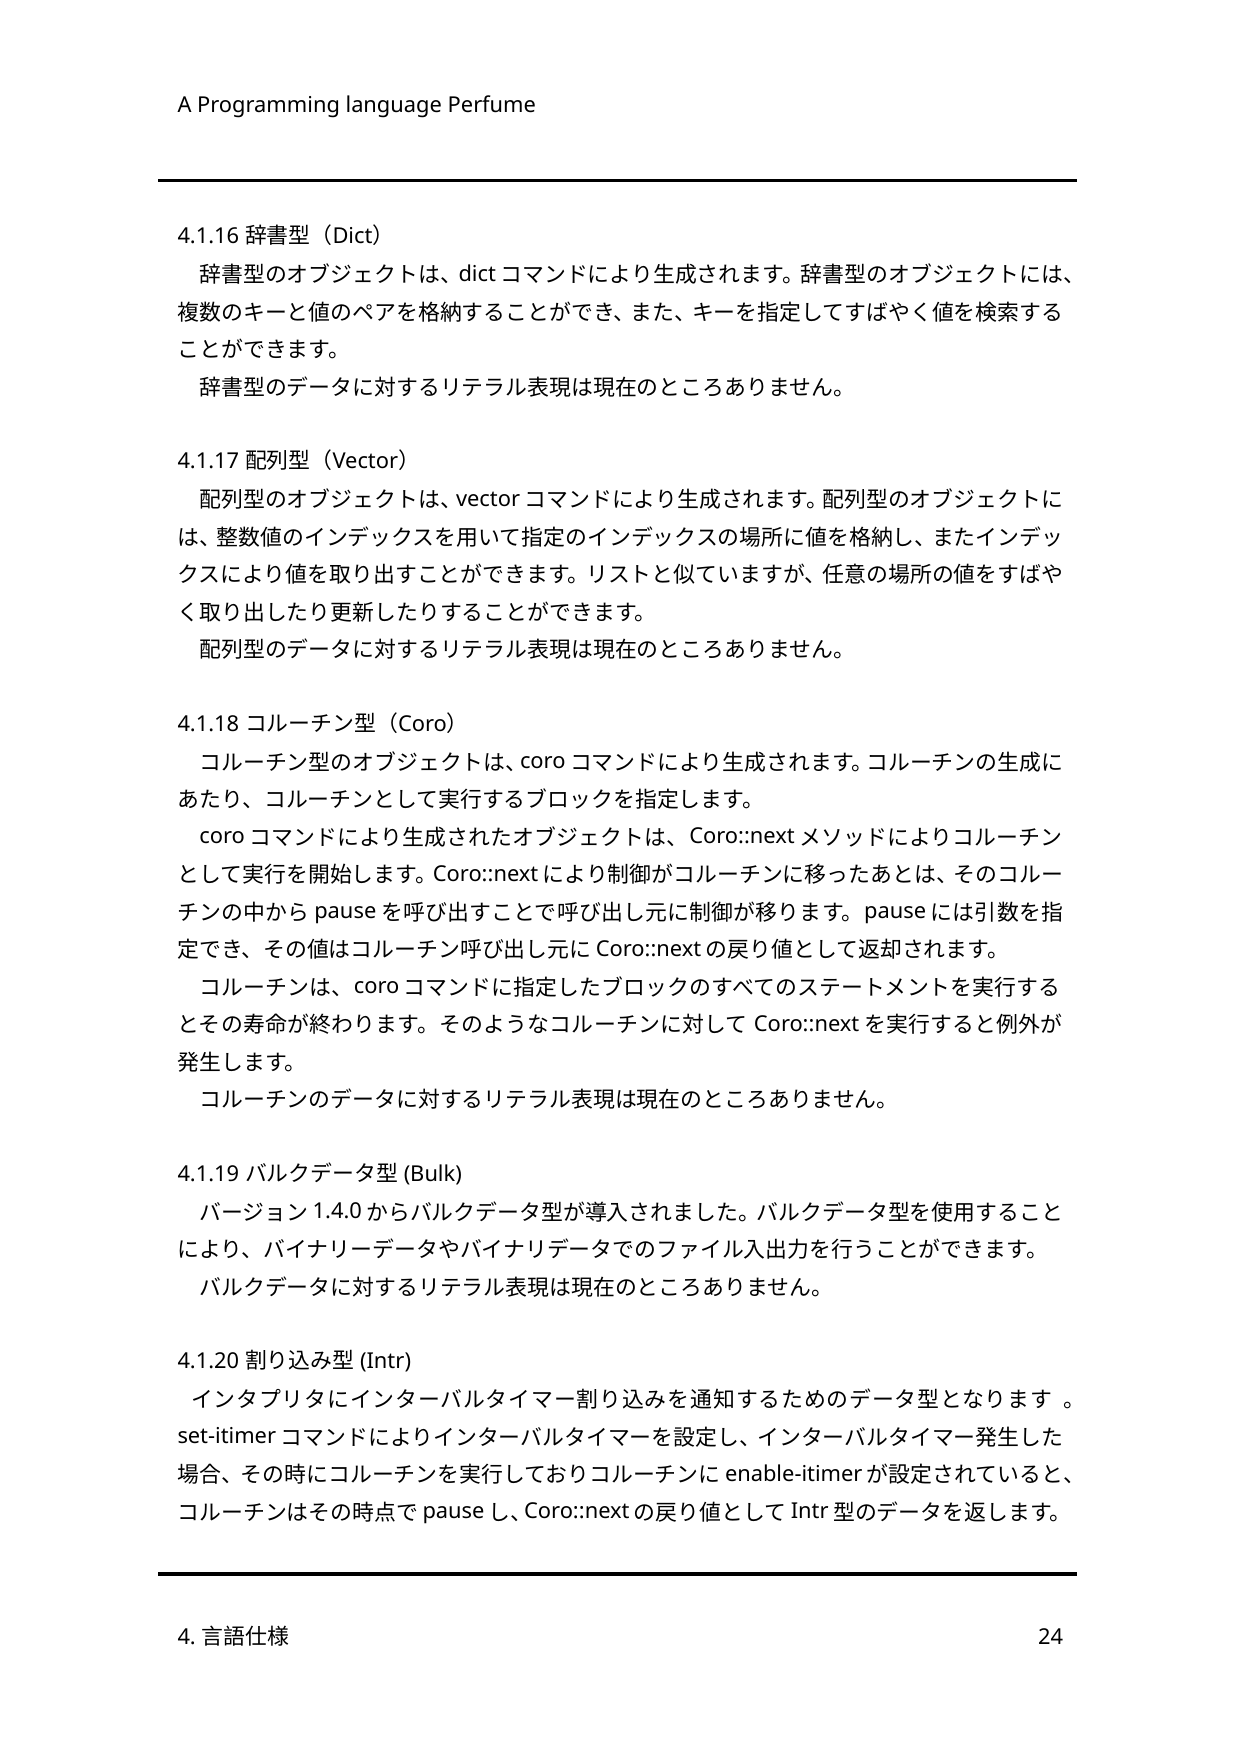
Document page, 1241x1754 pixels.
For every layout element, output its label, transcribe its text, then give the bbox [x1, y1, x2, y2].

text コルーチンは、coroコマンドに指定したブロックのすべてのステートメントを実行するとその寿命が終わります。そのようなコルーチンに対してCoro::nextを実行すると例外が発生します。 [177, 967, 1063, 1079]
text コルーチンのデータに対するリテラル表現は現在のところありません。 [177, 1079, 1063, 1117]
text バルクデータに対するリテラル表現は現在のところありません。 [177, 1267, 1063, 1304]
subtitle 4.1.18 コルーチン型（Coro） [177, 704, 1063, 742]
text 辞書型のオブジェクトは、dictコマンドにより生成されます。辞書型のオブジェクトには、複数のキーと値のペアを格納することができ、また、キーを指定してすばやく値を検索することができます。 [177, 254, 1063, 367]
subtitle 4.1.19 バルクデータ型 (Bulk) [177, 1154, 1063, 1192]
subtitle 4.1.16 辞書型（Dict） [177, 217, 1063, 254]
subtitle 4.1.17 配列型（Vector） [177, 442, 1063, 479]
text 配列型のデータに対するリテラル表現は現在のところありません。 [177, 629, 1063, 667]
subtitle 4.1.20 割り込み型 (Intr) [177, 1342, 1063, 1379]
text インタプリタにインターバルタイマー割り込みを通知するためのデータ型となります。set-itimerコマンドによりインターバルタイマーを設定し、インターバルタイマー発生した場合、その時にコルーチンを実行しておりコルーチンにenable-itimerが設定されていると、コルーチンはその時点でpauseし、Coro::nextの戻り値としてIntr型のデータを返します。 [177, 1379, 1063, 1529]
text 辞書型のデータに対するリテラル表現は現在のところありません。 [177, 367, 1063, 404]
text コルーチン型のオブジェクトは、coroコマンドにより生成されます。コルーチンの生成にあたり、コルーチンとして実行するブロックを指定します。 [177, 742, 1063, 817]
text coroコマンドにより生成されたオブジェクトは、Coro::nextメソッドによりコルーチンとして実行を開始します。Coro::nextにより制御がコルーチンに移ったあとは、そのコルーチンの中からpauseを呼び出すことで呼び出し元に制御が移ります。pauseには引数を指定でき、その値はコルーチン呼び出し元にCoro::nextの戻り値として返却されます。 [177, 817, 1063, 967]
text 配列型のオブジェクトは、vectorコマンドにより生成されます。配列型のオブジェクトには、整数値のインデックスを用いて指定のインデックスの場所に値を格納し、またインデックスにより値を取り出すことができます。リストと似ていますが、任意の場所の値をすばやく取り出したり更新したりすることができます。 [177, 479, 1063, 629]
text バージョン1.4.0からバルクデータ型が導入されました。バルクデータ型を使用することにより、バイナリーデータやバイナリデータでのファイル入出力を行うことができます。 [177, 1192, 1063, 1267]
